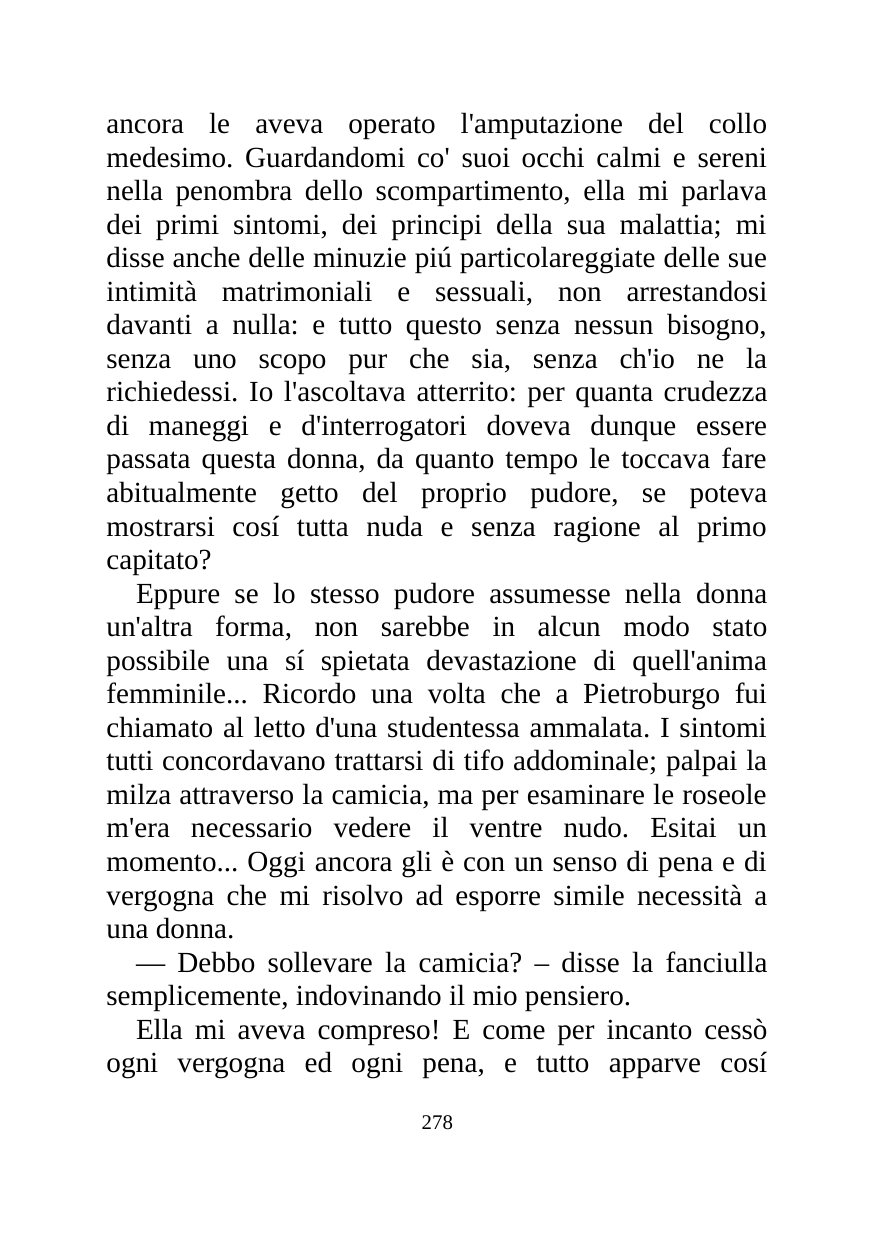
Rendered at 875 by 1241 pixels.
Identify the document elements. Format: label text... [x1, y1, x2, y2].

text ancora le aveva operato l'amputazione del collo medesimo. Guardandomi co' suoi occhi calmi e sereni nella penombra dello scompartimento, ella mi parlava dei primi sintomi, dei principi della sua malattia; mi disse anche delle minuzie piú particolareggiate delle sue intimità matrimoniali e sessuali, non arrestandosi davanti a nulla: e tutto questo senza nessun bisogno, senza uno scopo pur che sia, senza ch'io ne la richiedessi. Io l'ascoltava atterrito: per quanta crudezza di maneggi e d'interrogatori doveva dunque essere passata questa donna, da quanto tempo le toccava fare abitualmente getto del proprio pudore, se poteva mostrarsi cosí tutta nuda e senza ragione al primo capitato? [106, 106, 768, 576]
text Ella mi aveva compreso! E come per incanto cessò ogni vergogna ed ogni pena, e tutto apparve cosí [106, 1012, 768, 1079]
text Eppure se lo stesso pudore assumesse nella donna un'altra forma, non sarebbe in alcun modo stato possibile una sí spietata devastazione di quell'anima femminile... Ricordo una volta che a Pietroburgo fui chiamato al letto d'una studentessa ammalata. I sintomi tutti concordavano trattarsi di tifo addominale; palpai la milza attraverso la camicia, ma per esaminare le roseole m'era necessario vedere il ventre nudo. Esitai un momento... Oggi ancora gli è con un senso di pena e di vergogna che mi risolvo ad esporre simile necessità a una donna. [106, 576, 768, 945]
text — Debbo sollevare la camicia? – disse la fanciulla semplicemente, indovinando il mio pensiero. [106, 945, 768, 1012]
